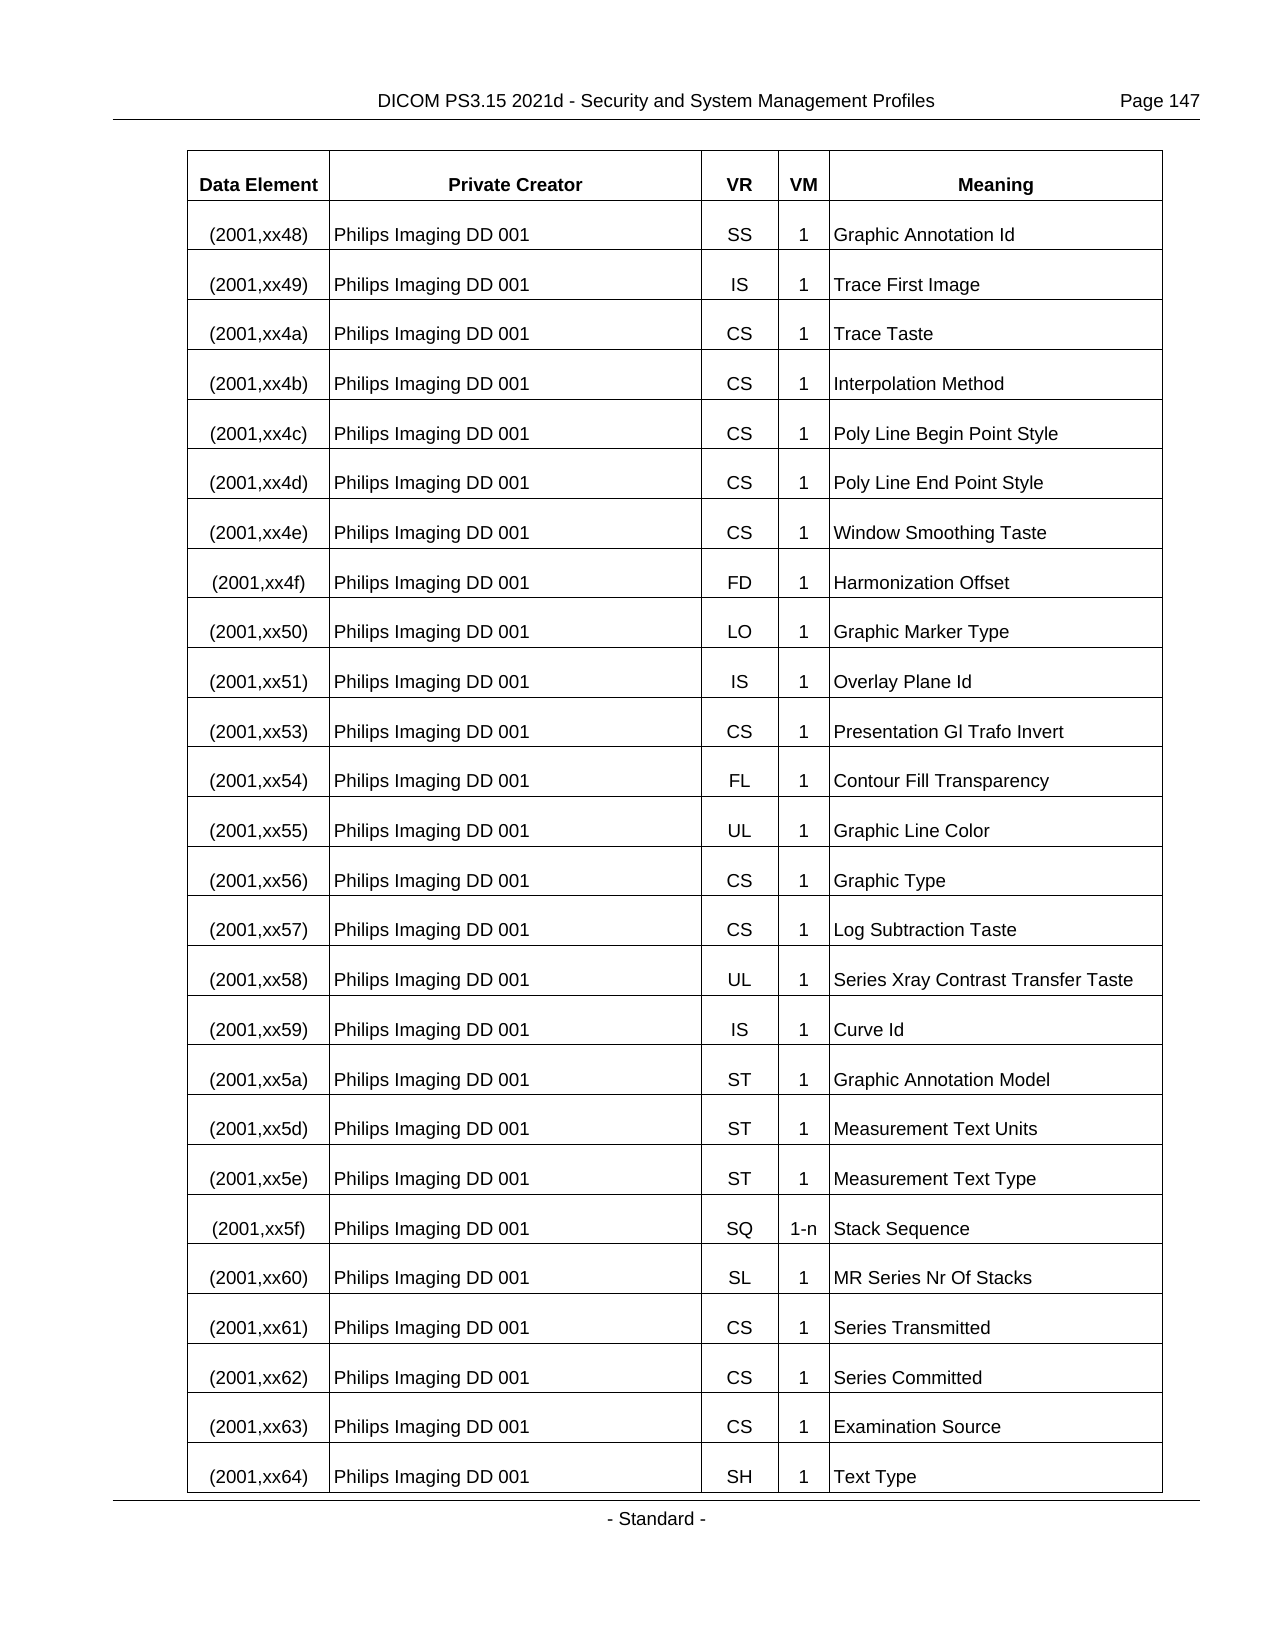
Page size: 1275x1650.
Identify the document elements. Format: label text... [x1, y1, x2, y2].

table_cell FL [702, 747, 778, 796]
table_cell (2001,xx5f) [188, 1195, 329, 1243]
table_cell Philips Imaging DD 001 [330, 1244, 701, 1293]
table_cell 1 [779, 1095, 829, 1144]
table_cell 1 [779, 300, 829, 349]
table_cell Philips Imaging DD 001 [330, 946, 701, 995]
table_cell ST [702, 1095, 778, 1144]
table_cell 1 [779, 747, 829, 796]
table_header Private Creator [330, 151, 701, 200]
table_cell 1 [779, 698, 829, 746]
table_cell 1 [779, 1443, 829, 1492]
table_cell Philips Imaging DD 001 [330, 350, 701, 398]
table_cell UL [702, 797, 778, 846]
table_cell Log Subtraction Taste [830, 896, 1162, 945]
table_cell Series Xray Contrast Transfer Taste [830, 946, 1162, 995]
table_cell CS [702, 449, 778, 498]
table_cell LO [702, 598, 778, 647]
table_cell Graphic Line Color [830, 797, 1162, 846]
table_cell 1 [779, 1344, 829, 1392]
table_cell Contour Fill Transparency [830, 747, 1162, 796]
table_cell Window Smoothing Taste [830, 499, 1162, 547]
table_cell Philips Imaging DD 001 [330, 300, 701, 349]
table_cell 1 [779, 201, 829, 249]
table_cell ST [702, 1045, 778, 1094]
table_cell Philips Imaging DD 001 [330, 1294, 701, 1342]
table_cell (2001,xx4c) [188, 400, 329, 448]
table_cell 1 [779, 549, 829, 597]
table_cell (2001,xx56) [188, 847, 329, 895]
table_cell (2001,xx4f) [188, 549, 329, 597]
table_cell IS [702, 250, 778, 299]
table_cell Philips Imaging DD 001 [330, 896, 701, 945]
table_cell (2001,xx55) [188, 797, 329, 846]
table_cell Stack Sequence [830, 1195, 1162, 1243]
table_cell (2001,xx49) [188, 250, 329, 299]
table_cell Philips Imaging DD 001 [330, 1344, 701, 1392]
table_cell Philips Imaging DD 001 [330, 797, 701, 846]
table_cell Philips Imaging DD 001 [330, 1195, 701, 1243]
table_cell 1 [779, 946, 829, 995]
table_cell Philips Imaging DD 001 [330, 747, 701, 796]
table_cell Examination Source [830, 1393, 1162, 1442]
table_cell ST [702, 1145, 778, 1193]
table_cell CS [702, 400, 778, 448]
table_cell (2001,xx4b) [188, 350, 329, 398]
table_cell Philips Imaging DD 001 [330, 499, 701, 547]
table_cell Philips Imaging DD 001 [330, 250, 701, 299]
table_cell Measurement Text Units [830, 1095, 1162, 1144]
table_cell 1-n [779, 1195, 829, 1243]
table_cell Philips Imaging DD 001 [330, 698, 701, 746]
table_cell CS [702, 698, 778, 746]
table_cell (2001,xx50) [188, 598, 329, 647]
table_cell (2001,xx51) [188, 648, 329, 697]
table_cell 1 [779, 1045, 829, 1094]
table_cell Text Type [830, 1443, 1162, 1492]
table_cell (2001,xx5e) [188, 1145, 329, 1193]
table_cell 1 [779, 1244, 829, 1293]
table_cell Trace Taste [830, 300, 1162, 349]
table_cell 1 [779, 598, 829, 647]
table_cell (2001,xx48) [188, 201, 329, 249]
table_cell Philips Imaging DD 001 [330, 1443, 701, 1492]
table_cell SL [702, 1244, 778, 1293]
table_cell Curve Id [830, 996, 1162, 1044]
table_cell SH [702, 1443, 778, 1492]
table_cell (2001,xx64) [188, 1443, 329, 1492]
table_cell CS [702, 1344, 778, 1392]
table_cell 1 [779, 996, 829, 1044]
table_cell Philips Imaging DD 001 [330, 996, 701, 1044]
table_cell Series Committed [830, 1344, 1162, 1392]
table_cell Philips Imaging DD 001 [330, 400, 701, 448]
table_cell (2001,xx63) [188, 1393, 329, 1442]
table_cell (2001,xx5a) [188, 1045, 329, 1094]
table_cell Graphic Type [830, 847, 1162, 895]
table_cell Philips Imaging DD 001 [330, 1095, 701, 1144]
table_cell Interpolation Method [830, 350, 1162, 398]
table_cell Philips Imaging DD 001 [330, 1393, 701, 1442]
table_cell (2001,xx53) [188, 698, 329, 746]
table_cell Philips Imaging DD 001 [330, 1045, 701, 1094]
table_cell CS [702, 350, 778, 398]
table_cell SQ [702, 1195, 778, 1243]
table_cell 1 [779, 1294, 829, 1342]
table_cell IS [702, 648, 778, 697]
table_cell (2001,xx61) [188, 1294, 329, 1342]
table_header Meaning [830, 151, 1162, 200]
table_cell CS [702, 896, 778, 945]
table_cell 1 [779, 350, 829, 398]
table_cell Presentation Gl Trafo Invert [830, 698, 1162, 746]
table_cell Poly Line Begin Point Style [830, 400, 1162, 448]
table_cell CS [702, 499, 778, 547]
table_cell Graphic Annotation Model [830, 1045, 1162, 1094]
table_cell MR Series Nr Of Stacks [830, 1244, 1162, 1293]
table_cell (2001,xx54) [188, 747, 329, 796]
table_cell CS [702, 847, 778, 895]
table_header Data Element [188, 151, 329, 200]
table_cell 1 [779, 1145, 829, 1193]
table_cell 1 [779, 648, 829, 697]
table_cell CS [702, 300, 778, 349]
table_cell Graphic Marker Type [830, 598, 1162, 647]
table_cell Philips Imaging DD 001 [330, 598, 701, 647]
table_cell (2001,xx4d) [188, 449, 329, 498]
table_cell 1 [779, 1393, 829, 1442]
table_cell Philips Imaging DD 001 [330, 201, 701, 249]
table_cell Philips Imaging DD 001 [330, 449, 701, 498]
table_cell 1 [779, 250, 829, 299]
table_cell 1 [779, 400, 829, 448]
table_cell Graphic Annotation Id [830, 201, 1162, 249]
table_cell (2001,xx59) [188, 996, 329, 1044]
table_cell Poly Line End Point Style [830, 449, 1162, 498]
table_cell (2001,xx5d) [188, 1095, 329, 1144]
table_cell Overlay Plane Id [830, 648, 1162, 697]
table_cell (2001,xx60) [188, 1244, 329, 1293]
table_cell Series Transmitted [830, 1294, 1162, 1342]
table_cell UL [702, 946, 778, 995]
table_cell (2001,xx62) [188, 1344, 329, 1392]
table_cell Measurement Text Type [830, 1145, 1162, 1193]
table_cell CS [702, 1294, 778, 1342]
table_cell SS [702, 201, 778, 249]
table_cell CS [702, 1393, 778, 1442]
table_cell Philips Imaging DD 001 [330, 1145, 701, 1193]
table_cell 1 [779, 449, 829, 498]
table_cell 1 [779, 847, 829, 895]
table_cell FD [702, 549, 778, 597]
table_cell (2001,xx4e) [188, 499, 329, 547]
table_cell Philips Imaging DD 001 [330, 549, 701, 597]
table_cell Philips Imaging DD 001 [330, 847, 701, 895]
table_cell Philips Imaging DD 001 [330, 648, 701, 697]
table_cell (2001,xx57) [188, 896, 329, 945]
table_cell 1 [779, 797, 829, 846]
table_cell Trace First Image [830, 250, 1162, 299]
table_cell (2001,xx58) [188, 946, 329, 995]
table_cell 1 [779, 896, 829, 945]
table_cell 1 [779, 499, 829, 547]
table_cell IS [702, 996, 778, 1044]
table_cell Harmonization Offset [830, 549, 1162, 597]
table_cell (2001,xx4a) [188, 300, 329, 349]
table_header VM [779, 151, 829, 200]
table_header VR [702, 151, 778, 200]
